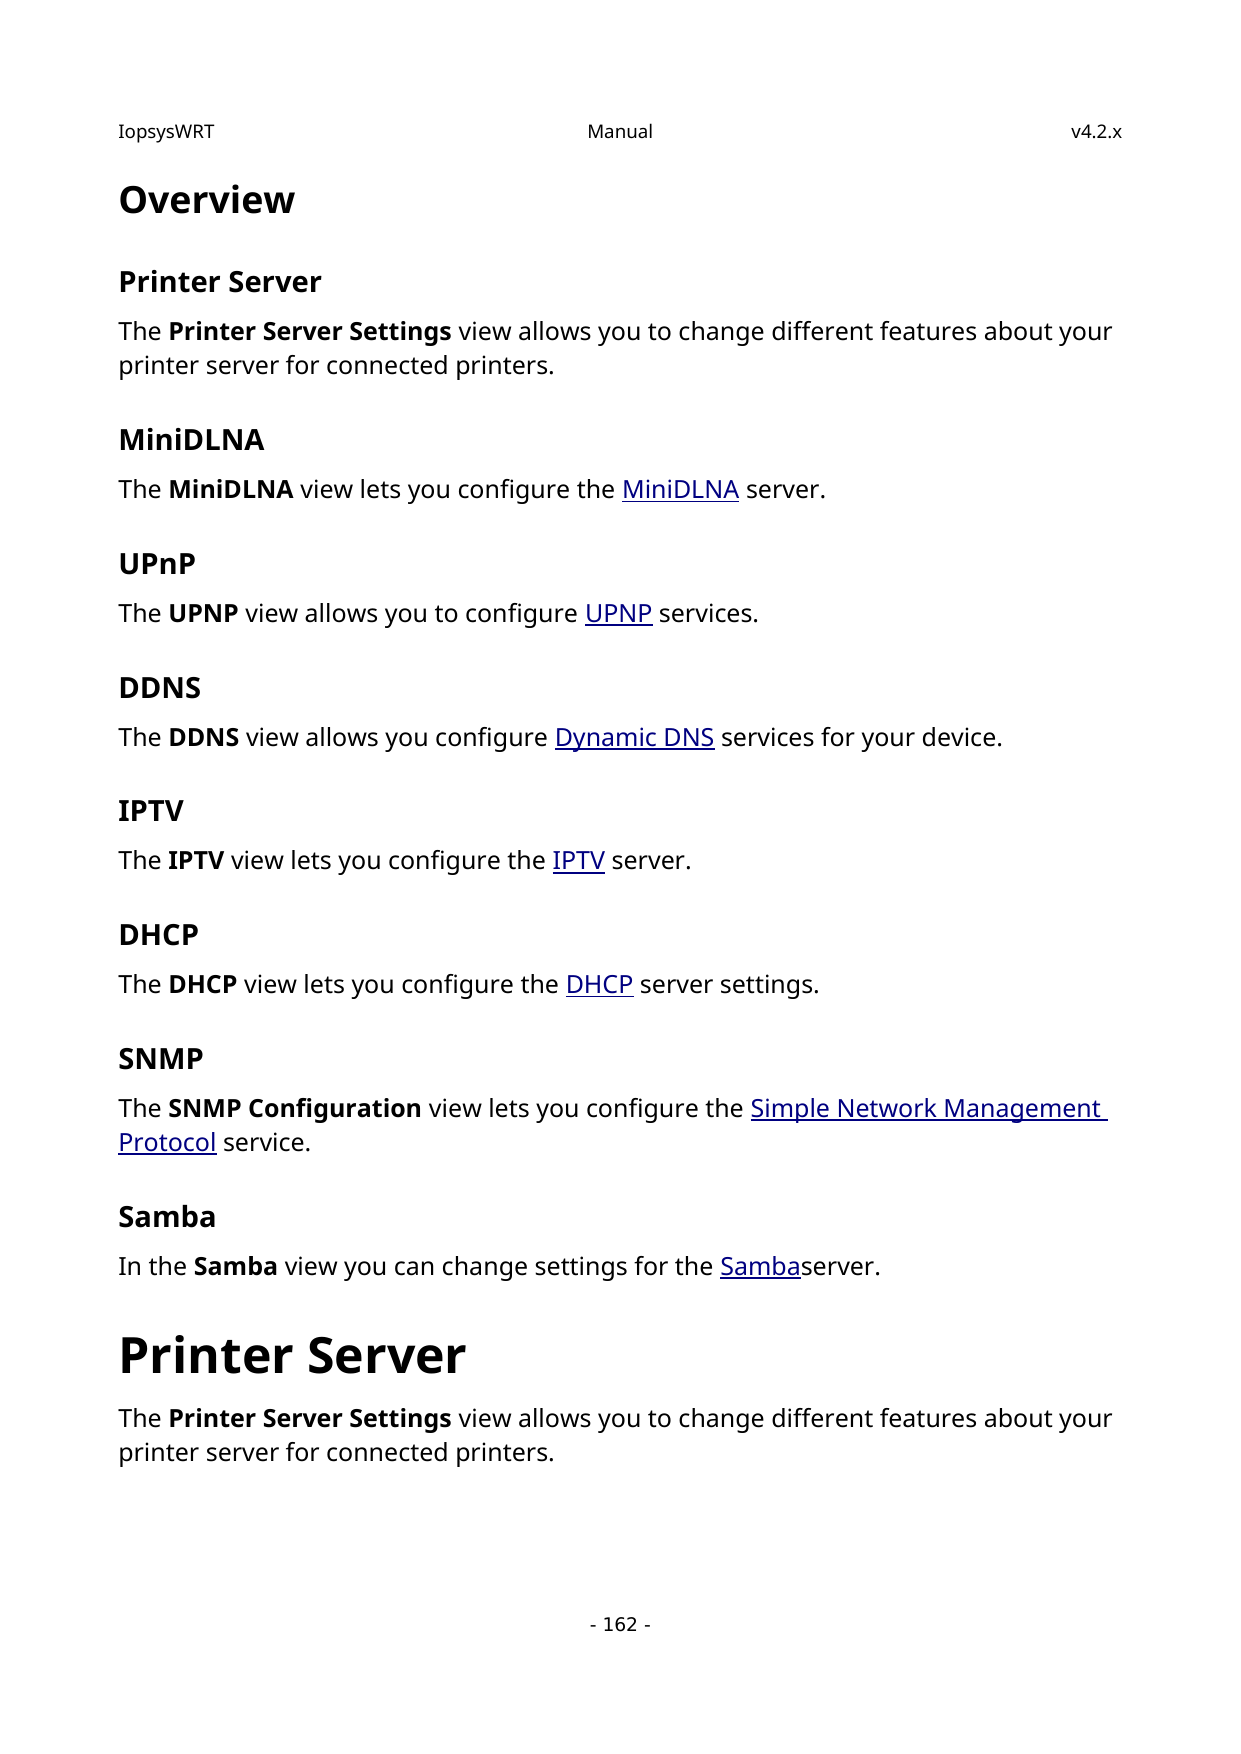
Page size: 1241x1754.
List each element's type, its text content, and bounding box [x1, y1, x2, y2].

text The Printer Server Settings view allows you to change different features about your printer server for connected printers. [118, 314, 1122, 382]
subtitle Overview [118, 173, 1122, 224]
subtitle DDNS [118, 667, 1122, 707]
subtitle Printer Server [118, 262, 1122, 301]
subtitle DHCP [118, 914, 1122, 954]
text The DHCP view lets you configure the DHCP server settings. [118, 967, 1122, 1001]
text In the Samba view you can change settings for the Sambaserver. [118, 1248, 1122, 1282]
subtitle UPnP [118, 543, 1122, 583]
text The Printer Server Settings view allows you to change different features about your printer server for connected printers. [118, 1400, 1122, 1468]
text The MiniDLNA view lets you configure the MiniDLNA server. [118, 472, 1122, 506]
text The SNMP Configuration view lets you configure the Simple Network Management Protocol service. [118, 1090, 1122, 1158]
text The UPNP view allows you to configure UPNP services. [118, 595, 1122, 629]
subtitle MiniDLNA [118, 419, 1122, 459]
subtitle IPTV [118, 791, 1122, 830]
subtitle Samba [118, 1196, 1122, 1236]
subtitle Printer Server [118, 1320, 1122, 1388]
text The IPTV view lets you configure the IPTV server. [118, 843, 1122, 877]
subtitle SNMP [118, 1038, 1122, 1078]
text The DDNS view allows you configure Dynamic DNS services for your device. [118, 719, 1122, 753]
